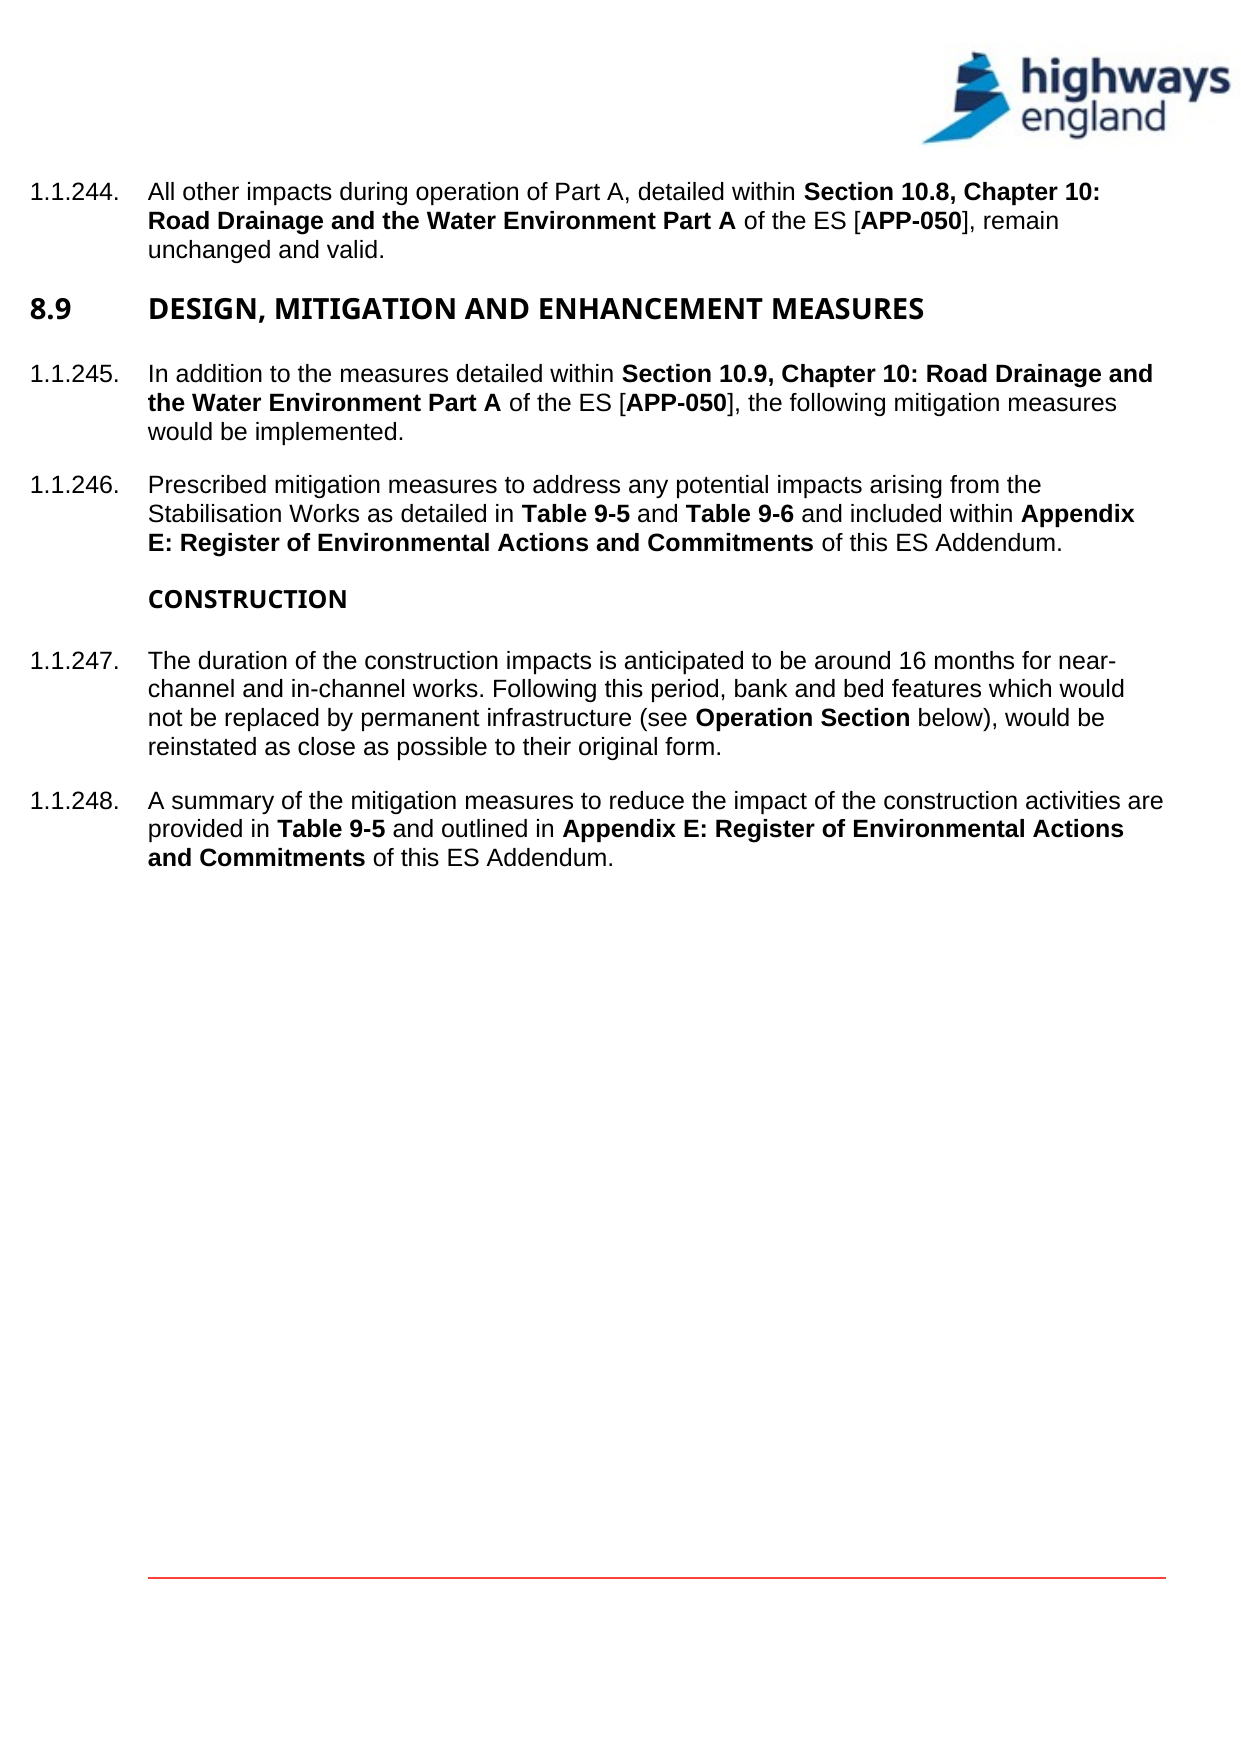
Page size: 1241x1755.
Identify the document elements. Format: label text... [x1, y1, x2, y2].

list Prescribed mitigation measures to address any potential impacts arising from the Stabilisation Works as detailed in Table 9-5 and Table 9-6 and included within Appendix E: Register of Environmental Actions and Commitments of this ES Addendum. [29, 470, 1166, 557]
list All other impacts during operation of Part A, detailed within Section 10.8, Chapter 10: Road Drainage and the Water Environment Part A of the ES [APP-050], remain unchanged and valid. [29, 177, 1166, 263]
list The duration of the construction impacts is anticipated to be around 16 months for near-channel and in-channel works. Following this period, bank and bed features which would not be replaced by permanent infrastructure (see Operation Section below), would be reinstated as close as possible to their original form. [29, 646, 1166, 761]
subtitle design, mitigation and enhancement measures [29, 288, 1166, 328]
subtitle Construction [148, 582, 1166, 616]
list In addition to the measures detailed within Section 10.9, Chapter 10: Road Drainage and the Water Environment Part A of the ES [APP-050], the following mitigation measures would be implemented. [29, 359, 1166, 445]
list A summary of the mitigation measures to reduce the impact of the construction activities are provided in Table 9-5 and outlined in Appendix E: Register of Environmental Actions and Commitments of this ES Addendum. [29, 786, 1166, 872]
